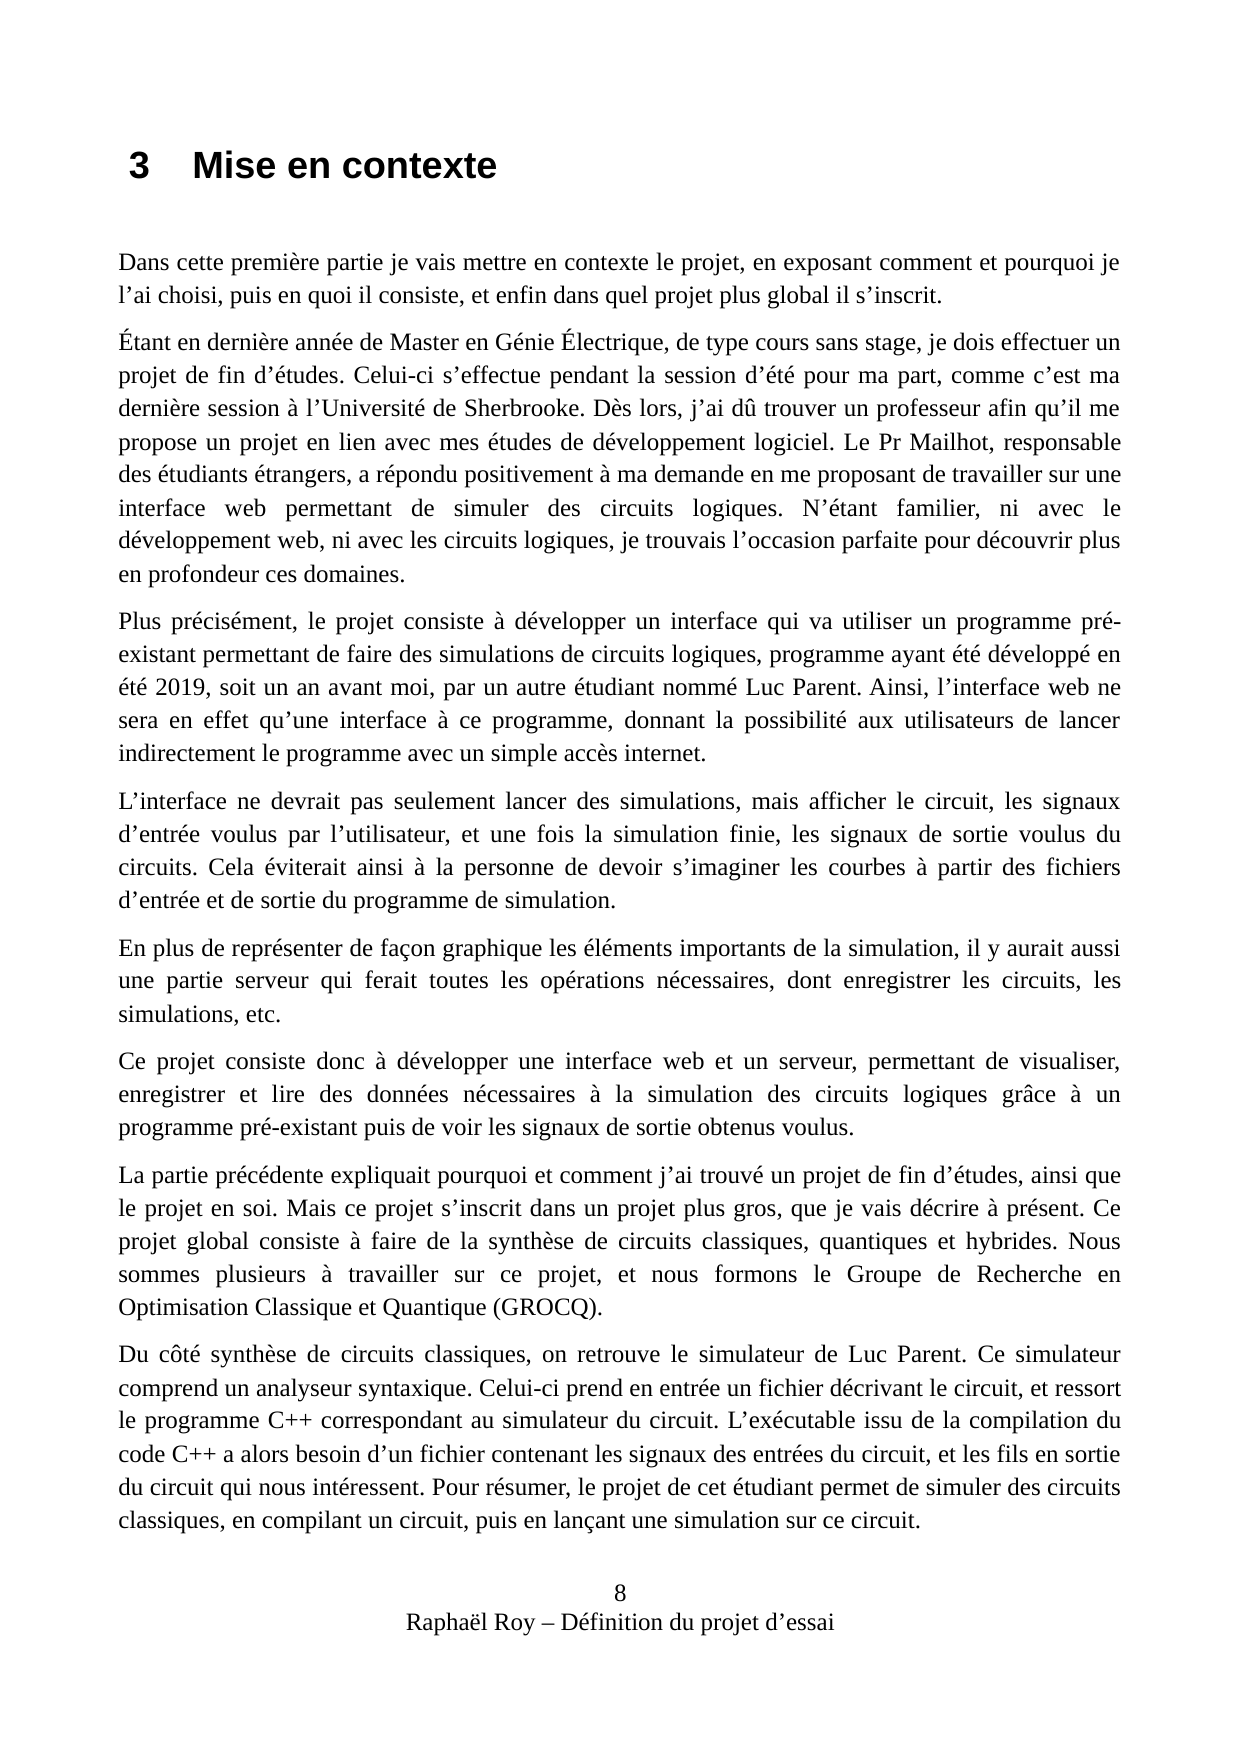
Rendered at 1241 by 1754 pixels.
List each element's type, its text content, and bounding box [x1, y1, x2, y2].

subtitle Mise en contexte [118, 143, 1122, 187]
text La partie précédente expliquait pourquoi et comment j’ai trouvé un projet de fin d’études, ainsi que le projet en soi. Mais ce projet s’inscrit dans un projet plus gros, que je vais décrire à présent. Ce projet global consiste à faire de la synthèse de circuits classiques, quantiques et hybrides. Nous sommes plusieurs à travailler sur ce projet, et nous formons le Groupe de Recherche en Optimisation Classique et Quantique (GROCQ). [118, 1160, 1122, 1321]
text Plus précisément, le projet consiste à développer un interface qui va utiliser un programme pré-existant permettant de faire des simulations de circuits logiques, programme ayant été développé en été 2019, soit un an avant moi, par un autre étudiant nommé Luc Parent. Ainsi, l’interface web ne sera en effet qu’une interface à ce programme, donnant la possibilité aux utilisateurs de lancer indirectement le programme avec un simple accès internet. [118, 606, 1122, 767]
text Ce projet consiste donc à développer une interface web et un serveur, permettant de visualiser, enregistrer et lire des données nécessaires à la simulation des circuits logiques grâce à un programme pré-existant puis de voir les signaux de sortie obtenus voulus. [118, 1046, 1122, 1141]
text Dans cette première partie je vais mettre en contexte le projet, en exposant comment et pourquoi je l’ai choisi, puis en quoi il consiste, et enfin dans quel projet plus global il s’inscrit. [118, 247, 1122, 309]
text En plus de représenter de façon graphique les éléments importants de la simulation, il y aurait aussi une partie serveur qui ferait toutes les opérations nécessaires, dont enregistrer les circuits, les simulations, etc. [118, 933, 1122, 1027]
text L’interface ne devrait pas seulement lancer des simulations, mais afficher le circuit, les signaux d’entrée voulus par l’utilisateur, et une fois la simulation finie, les signaux de sortie voulus du circuits. Cela éviterait ainsi à la personne de devoir s’imaginer les courbes à partir des fichiers d’entrée et de sortie du programme de simulation. [118, 786, 1122, 914]
text Du côté synthèse de circuits classiques, on retrouve le simulateur de Luc Parent. Ce simulateur comprend un analyseur syntaxique. Celui-ci prend en entrée un fichier décrivant le circuit, et ressort le programme C++ correspondant au simulateur du circuit. L’exécutable issu de la compilation du code C++ a alors besoin d’un fichier contenant les signaux des entrées du circuit, et les fils en sortie du circuit qui nous intéressent. Pour résumer, le projet de cet étudiant permet de simuler des circuits classiques, en compilant un circuit, puis en lançant une simulation sur ce circuit. [118, 1339, 1122, 1533]
text Étant en dernière année de Master en Génie Électrique, de type cours sans stage, je dois effectuer un projet de fin d’études. Celui-ci s’effectue pendant la session d’été pour ma part, comme c’est ma dernière session à l’Université de Sherbrooke. Dès lors, j’ai dû trouver un professeur afin qu’il me propose un projet en lien avec mes études de développement logiciel. Le Pr Mailhot, responsable des étudiants étrangers, a répondu positivement à ma demande en me proposant de travailler sur une interface web permettant de simuler des circuits logiques. N’étant familier, ni avec le développement web, ni avec les circuits logiques, je trouvais l’occasion parfaite pour découvrir plus en profondeur ces domaines. [118, 327, 1122, 587]
